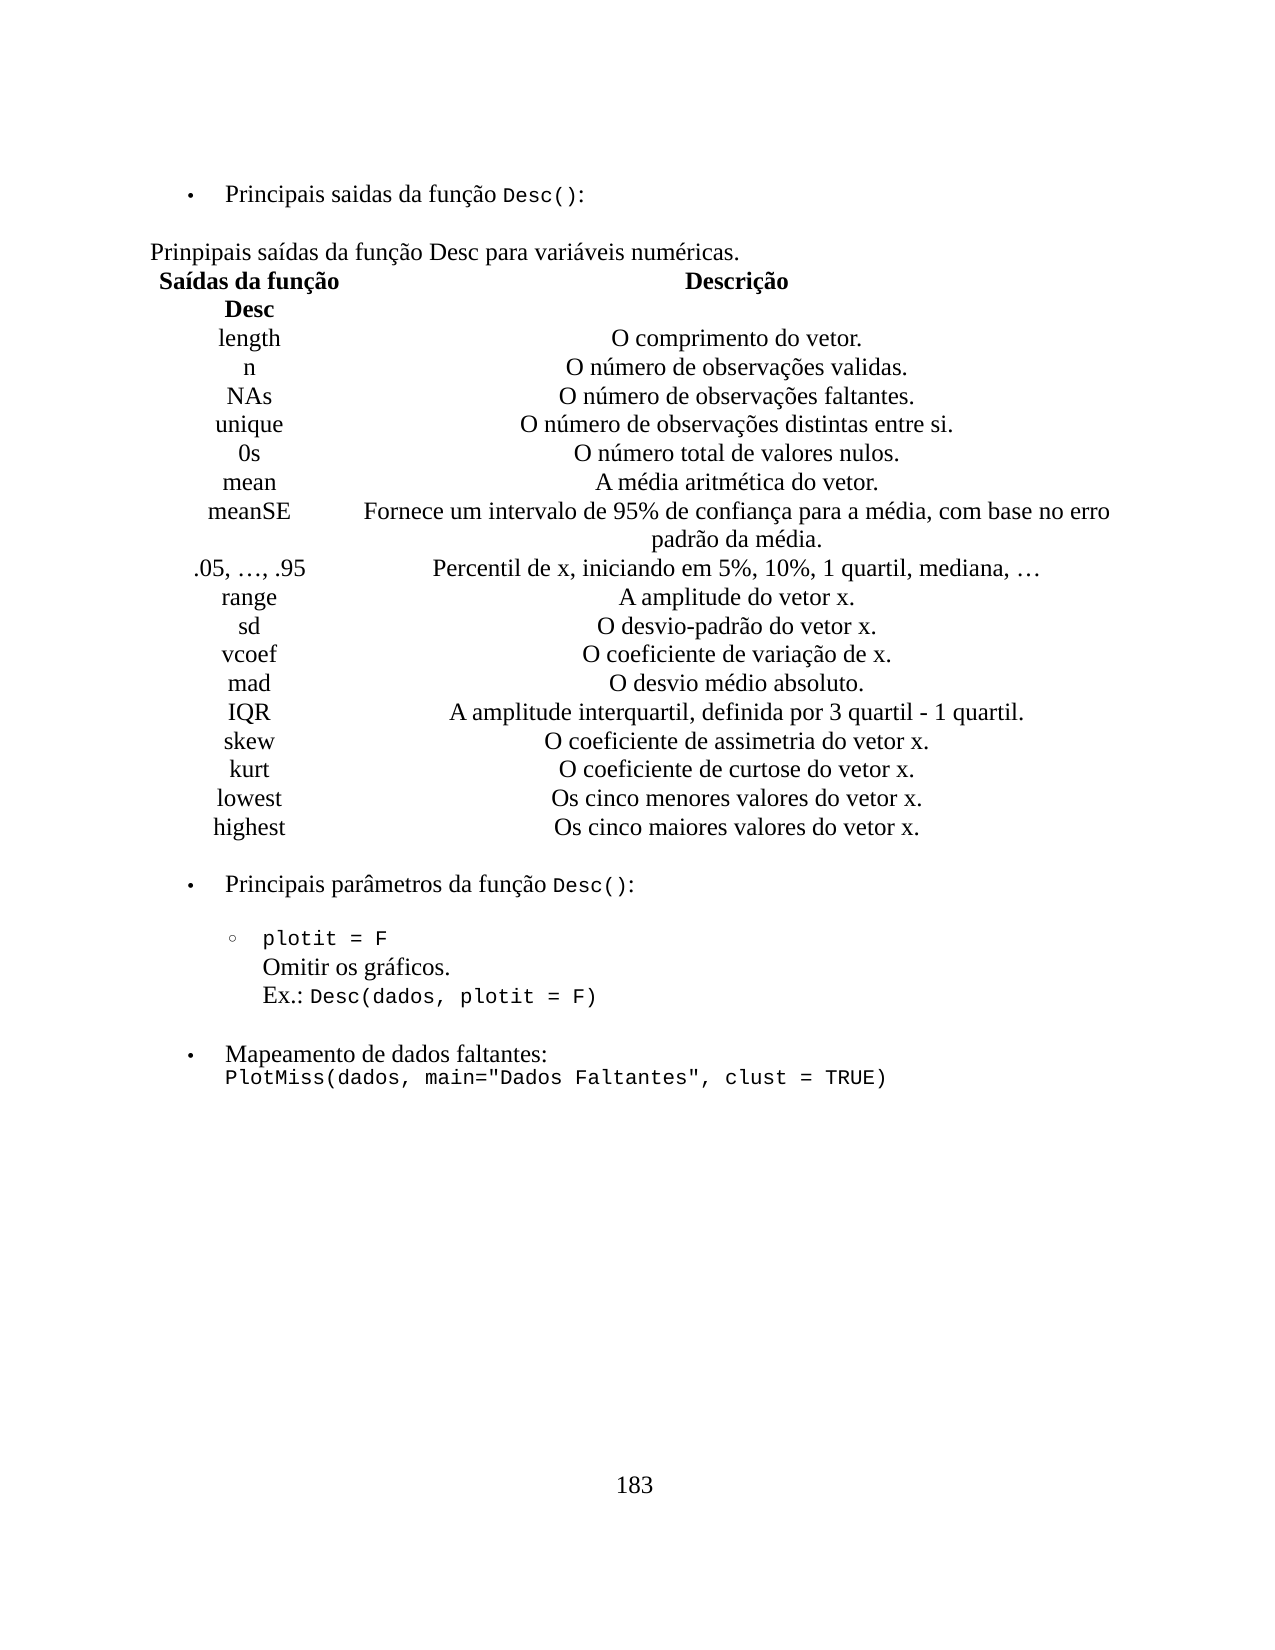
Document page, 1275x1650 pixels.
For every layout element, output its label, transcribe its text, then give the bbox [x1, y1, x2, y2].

table_cell unique [150, 410, 348, 438]
table_cell O desvio-padrão do vetor x. [349, 611, 1125, 639]
table_cell A amplitude do vetor x. [349, 582, 1125, 611]
table_cell mad [150, 668, 348, 697]
table_header Saídas da função Desc [150, 266, 348, 323]
list [225, 150, 1125, 179]
table_cell highest [150, 812, 348, 841]
list Mapeamento de dados faltantes: PlotMiss(dados, main="Dados Faltantes", clust = TRUE) [187, 1039, 1125, 1120]
list Principais saidas da função Desc(): [187, 179, 1125, 237]
table_cell 0s [150, 438, 348, 467]
table_cell O coeficiente de variação de x. [349, 640, 1125, 668]
table_cell Percentil de x, iniciando em 5%, 10%, 1 quartil, mediana, … [349, 553, 1125, 582]
table_cell length [150, 323, 348, 352]
table_cell lowest [150, 783, 348, 812]
table_cell O número total de valores nulos. [349, 438, 1125, 467]
table_cell kurt [150, 755, 348, 783]
table_cell meanSE [150, 496, 348, 553]
table_cell range [150, 582, 348, 611]
table_cell O comprimento do vetor. [349, 323, 1125, 352]
list plotit = F Omitir os gráficos. Ex.: Desc(dados, plotit = F) [225, 928, 1125, 1039]
table_cell sd [150, 611, 348, 639]
table_cell skew [150, 726, 348, 754]
table_cell A média aritmética do vetor. [349, 467, 1125, 496]
table_cell O desvio médio absoluto. [349, 668, 1125, 697]
table_cell O número de observações faltantes. [349, 381, 1125, 409]
table_cell O número de observações validas. [349, 352, 1125, 381]
text Prinpipais saídas da função Desc para variáveis numéricas. [150, 237, 1125, 266]
table_cell A amplitude interquartil, definida por 3 quartil - 1 quartil. [349, 697, 1125, 726]
table_cell NAs [150, 381, 348, 409]
table_cell n [150, 352, 348, 381]
table_cell O coeficiente de assimetria do vetor x. [349, 726, 1125, 754]
table_cell O número de observações distintas entre si. [349, 410, 1125, 438]
table_cell Os cinco menores valores do vetor x. [349, 783, 1125, 812]
table_cell Fornece um intervalo de 95% de confiança para a média, com base no erro padrão da média. [349, 496, 1125, 553]
table_cell O coeficiente de curtose do vetor x. [349, 755, 1125, 783]
table_cell vcoef [150, 640, 348, 668]
table_cell Os cinco maiores valores do vetor x. [349, 812, 1125, 841]
table_cell IQR [150, 697, 348, 726]
list Principais parâmetros da função Desc(): [187, 869, 1125, 928]
table_header Descrição [349, 266, 1125, 323]
table_cell .05, …, .95 [150, 553, 348, 582]
table_cell mean [150, 467, 348, 496]
